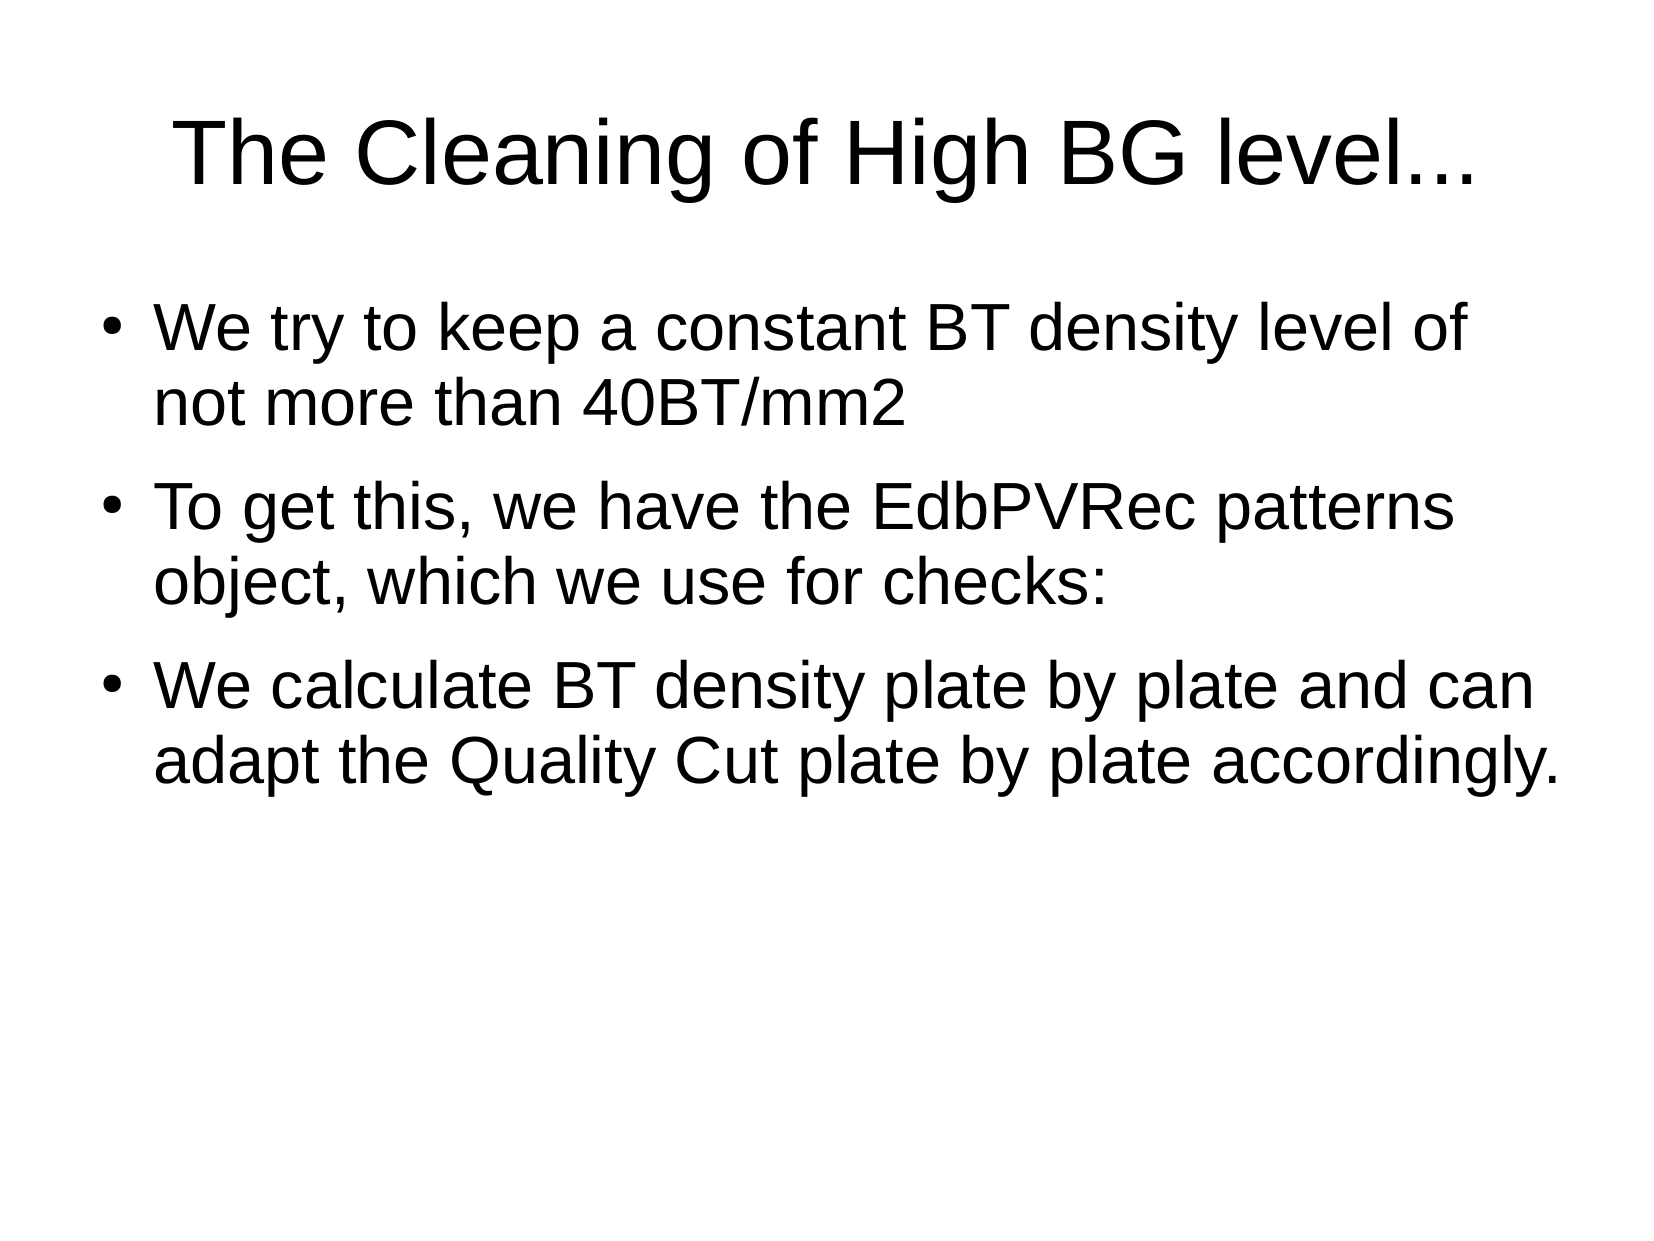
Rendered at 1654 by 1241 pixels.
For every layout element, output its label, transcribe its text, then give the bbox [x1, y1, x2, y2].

list We try to keep a constant BT density level of not more than 40BT/mm2 To get this, we have the EdbPVRec patterns object, which we use for checks: We calculate BT density plate by plate and can adapt the Quality Cut plate by plate accordingly. [82, 290, 1571, 1109]
title The Cleaning of High BG level... [82, 49, 1571, 257]
